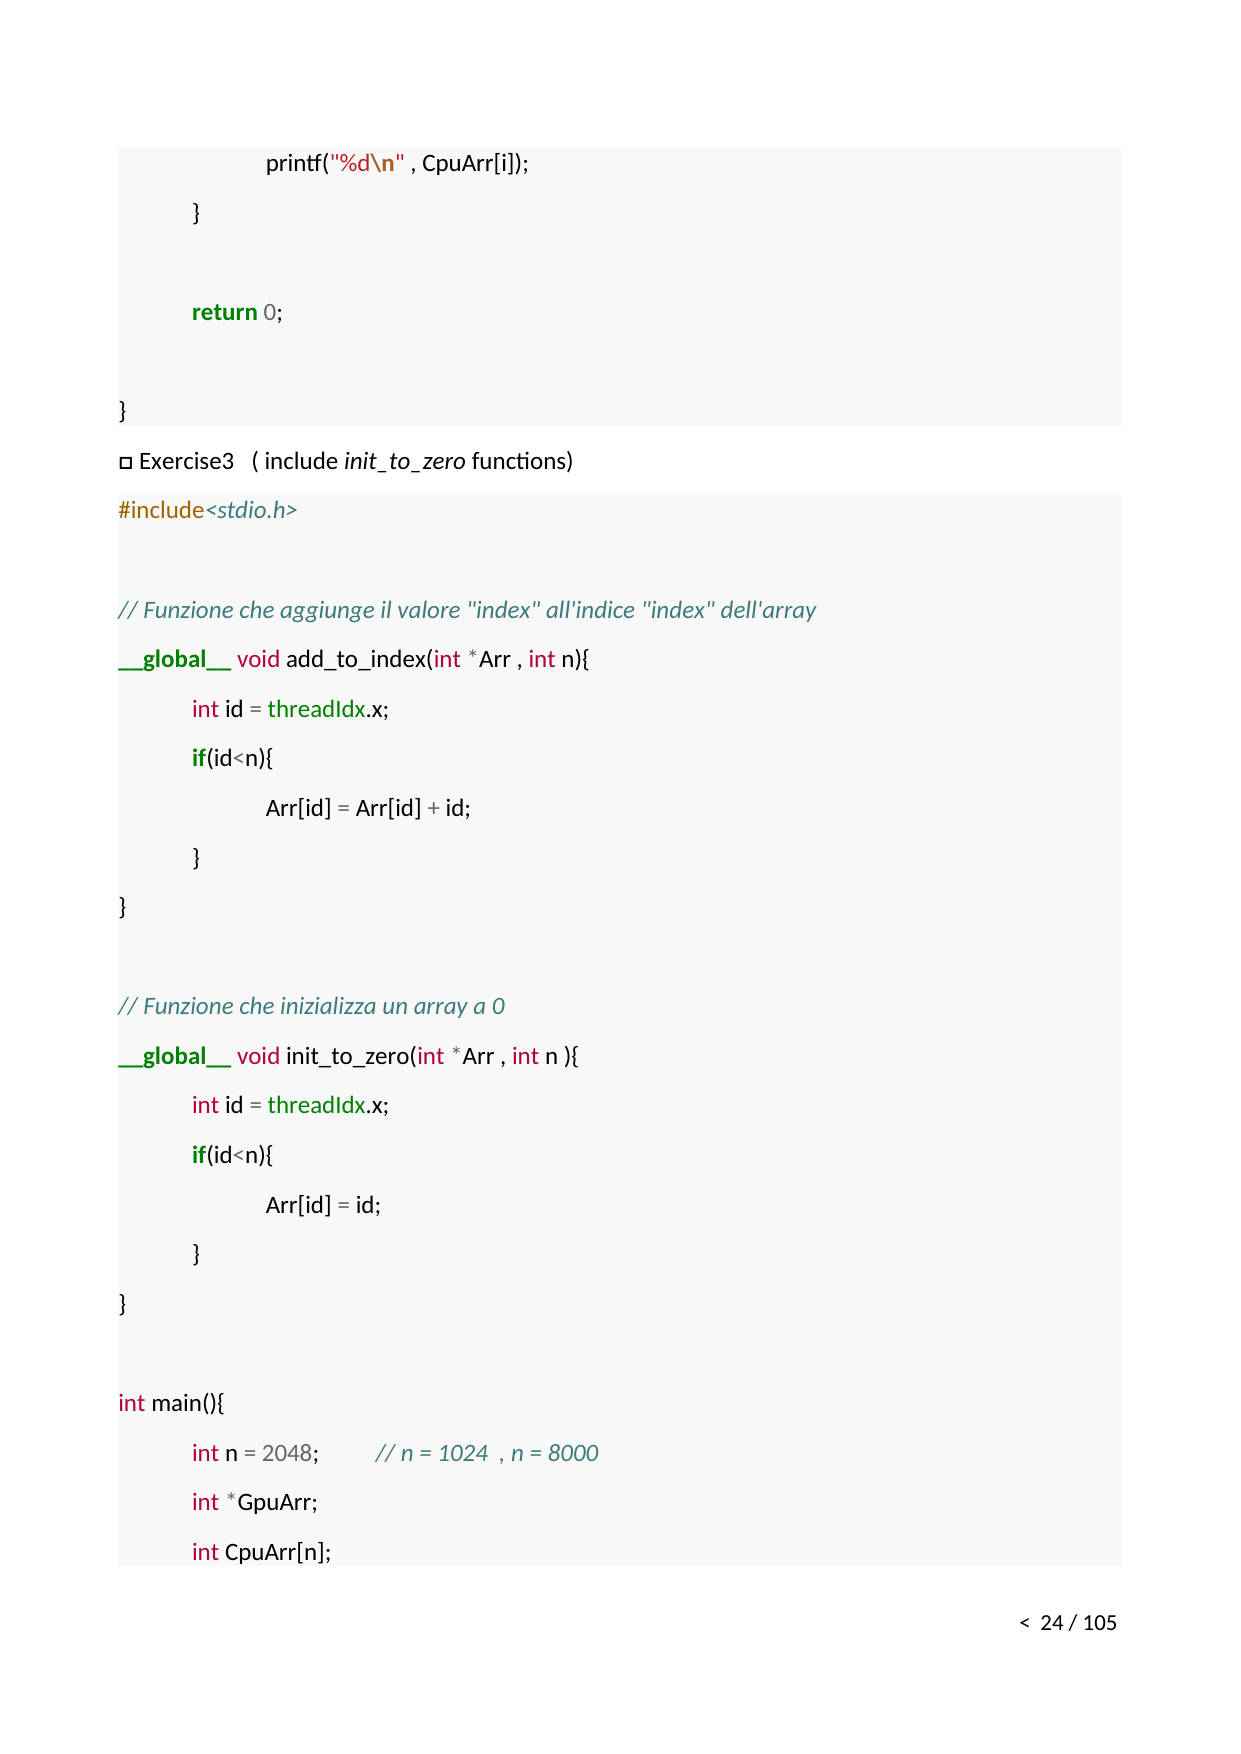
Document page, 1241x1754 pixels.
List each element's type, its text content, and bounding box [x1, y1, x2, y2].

text } [118, 891, 1122, 922]
text // Funzione che inizializza un array a 0 [118, 991, 1122, 1021]
text } [118, 396, 1122, 426]
text __global__ void init_to_zero(int *Arr , int n ){ [118, 1040, 1122, 1071]
text int id = threadIdx.x; [118, 693, 1122, 723]
text __global__ void add_to_index(int *Arr , int n){ [118, 643, 1122, 674]
text int n = 2048; // n = 1024 , n = 8000 [118, 1437, 1122, 1467]
text } [118, 842, 1122, 872]
text } [118, 197, 1122, 228]
text } [118, 1288, 1122, 1318]
text // Funzione che aggiunge il valore "index" all'indice "index" dell'array [118, 594, 1122, 624]
text #include<stdio.h> [118, 495, 1122, 525]
text int *GpuArr; [118, 1486, 1122, 1517]
text if(id<n){ [118, 1139, 1122, 1170]
text if(id<n){ [118, 743, 1122, 773]
text Arr[id] = id; [118, 1189, 1122, 1219]
text return 0; [118, 296, 1122, 327]
text int id = threadIdx.x; [118, 1090, 1122, 1120]
text Arr[id] = Arr[id] + id; [118, 792, 1122, 823]
text □ Exercise3 ( include init_to_zero functions) [118, 445, 1122, 476]
text int main(){ [118, 1387, 1122, 1418]
text } [118, 1238, 1122, 1269]
text int CpuArr[n]; [118, 1536, 1122, 1566]
text printf("%d\n" , CpuArr[i]); [118, 148, 1122, 178]
